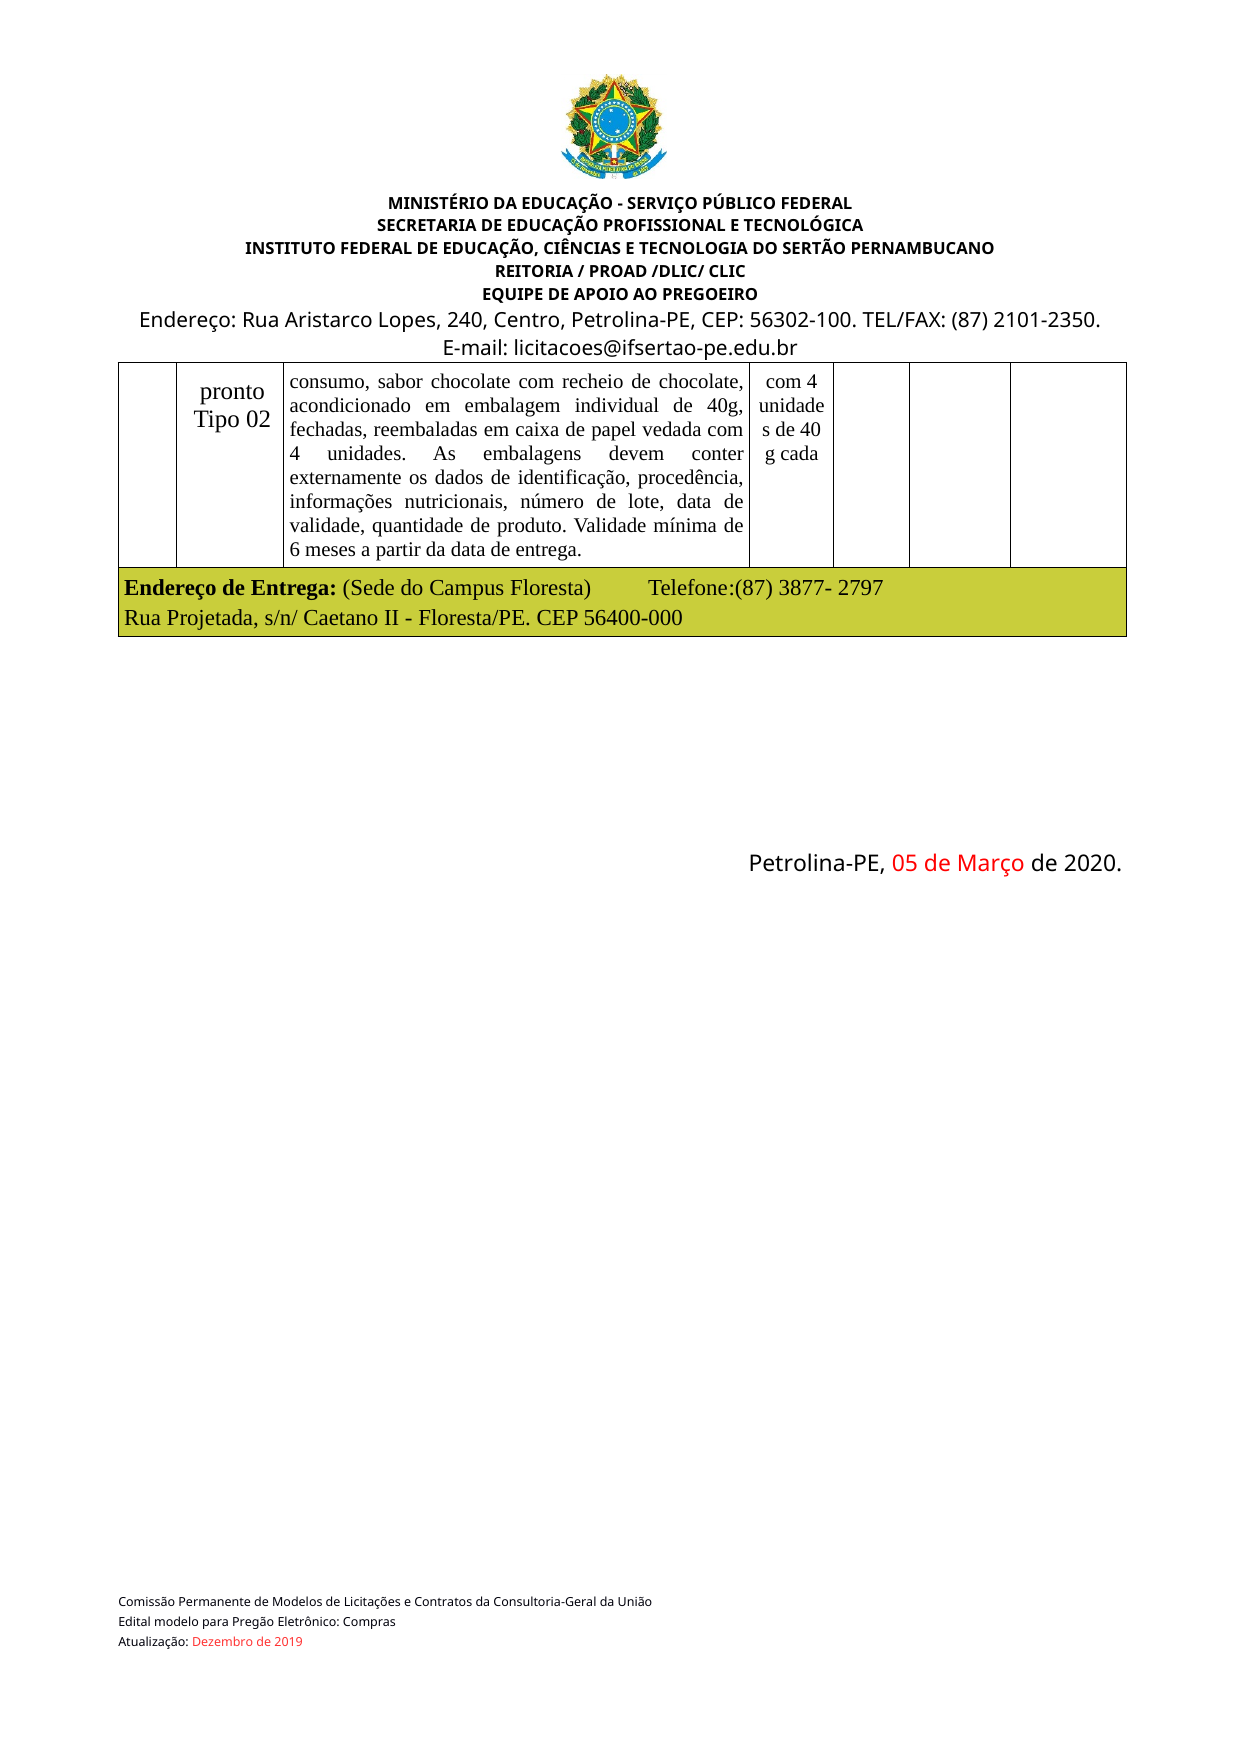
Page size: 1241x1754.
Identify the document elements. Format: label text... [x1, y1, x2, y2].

table_cell [1011, 363, 1126, 567]
table_cell [119, 363, 176, 567]
table_cell pronto Tipo 02 [177, 363, 283, 567]
table_cell [834, 363, 909, 567]
table_cell Endereço de Entrega: (Sede do Campus Floresta) Telefone:(87) 3877- 2797 Rua Projetada, s/n/ Caetano II - Floresta/PE. CEP 56400-000 [119, 568, 1126, 636]
text Petrolina-PE, 05 de Março de 2020. [118, 847, 1122, 878]
table_cell consumo, sabor chocolate com recheio de chocolate, acondicionado em embalagem individual de 40g, fechadas, reembaladas em caixa de papel vedada com 4 unidades. As embalagens devem conter externamente os dados de identificação, procedência, informações nutricionais, número de lote, data de validade, quantidade de produto. Validade mínima de 6 meses a partir da data de entrega. [284, 363, 749, 567]
picture [560, 74, 667, 179]
table_cell com 4 unidades de 40 g cada [750, 363, 833, 567]
table_cell [910, 363, 1010, 567]
